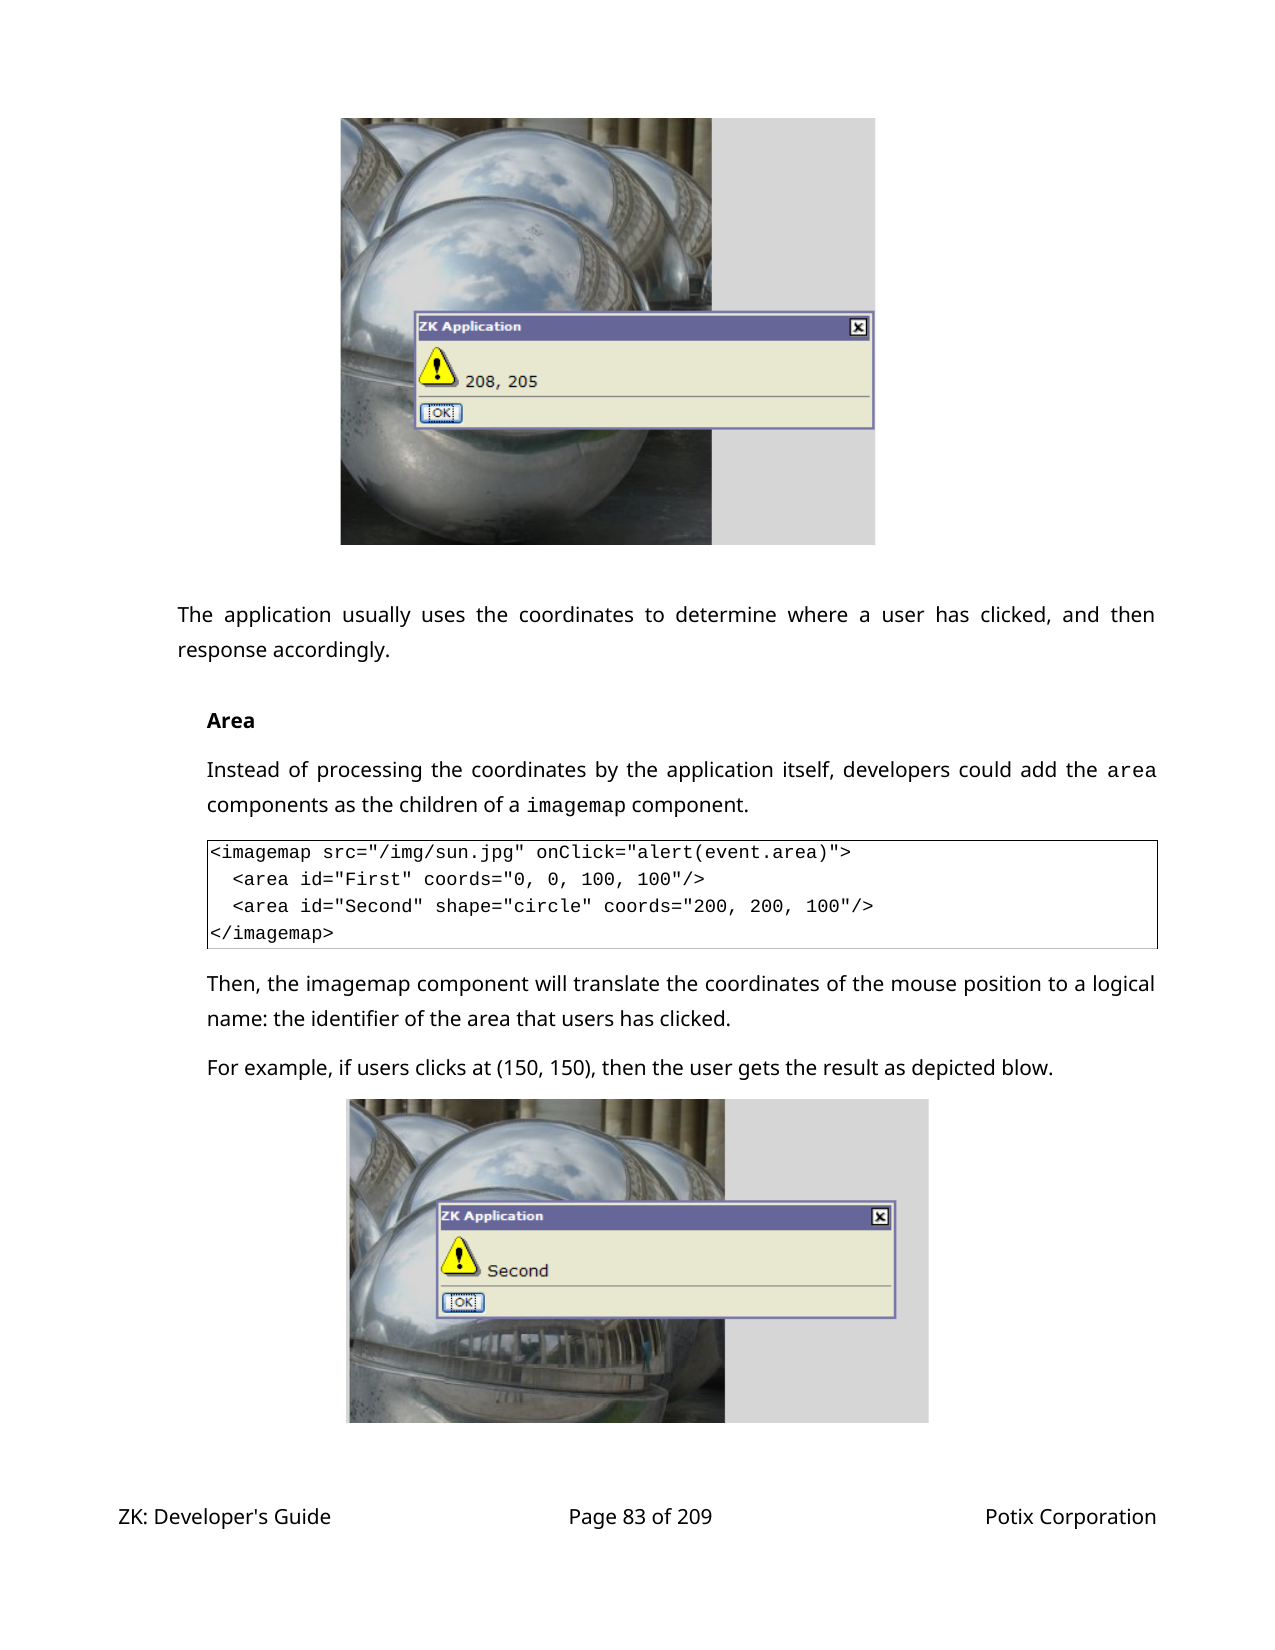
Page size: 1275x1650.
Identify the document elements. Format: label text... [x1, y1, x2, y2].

text <area id="First" coords="0, 0, 100, 100"/> [208, 867, 1157, 891]
text </imagemap> [208, 921, 1157, 948]
text <imagemap src="/img/sun.jpg" onClick="alert(event.area)"> [208, 841, 1157, 864]
subtitle Area [207, 706, 1157, 734]
text Instead of processing the coordinates by the application itself, developers could add the area components as the children of a imagemap component. [207, 755, 1157, 819]
text Then, the imagemap component will translate the coordinates of the mouse position to a logical name: the identifier of the area that users has clicked. [207, 969, 1157, 1033]
picture [346, 1099, 929, 1423]
text For example, if users clicks at (150, 150), then the user gets the result as depicted blow. [207, 1053, 1157, 1081]
picture [340, 118, 876, 545]
text <area id="Second" shape="circle" coords="200, 200, 100"/> [208, 894, 1157, 918]
text The application usually uses the coordinates to determine where a user has clicked, and then response accordingly. [177, 600, 1157, 664]
